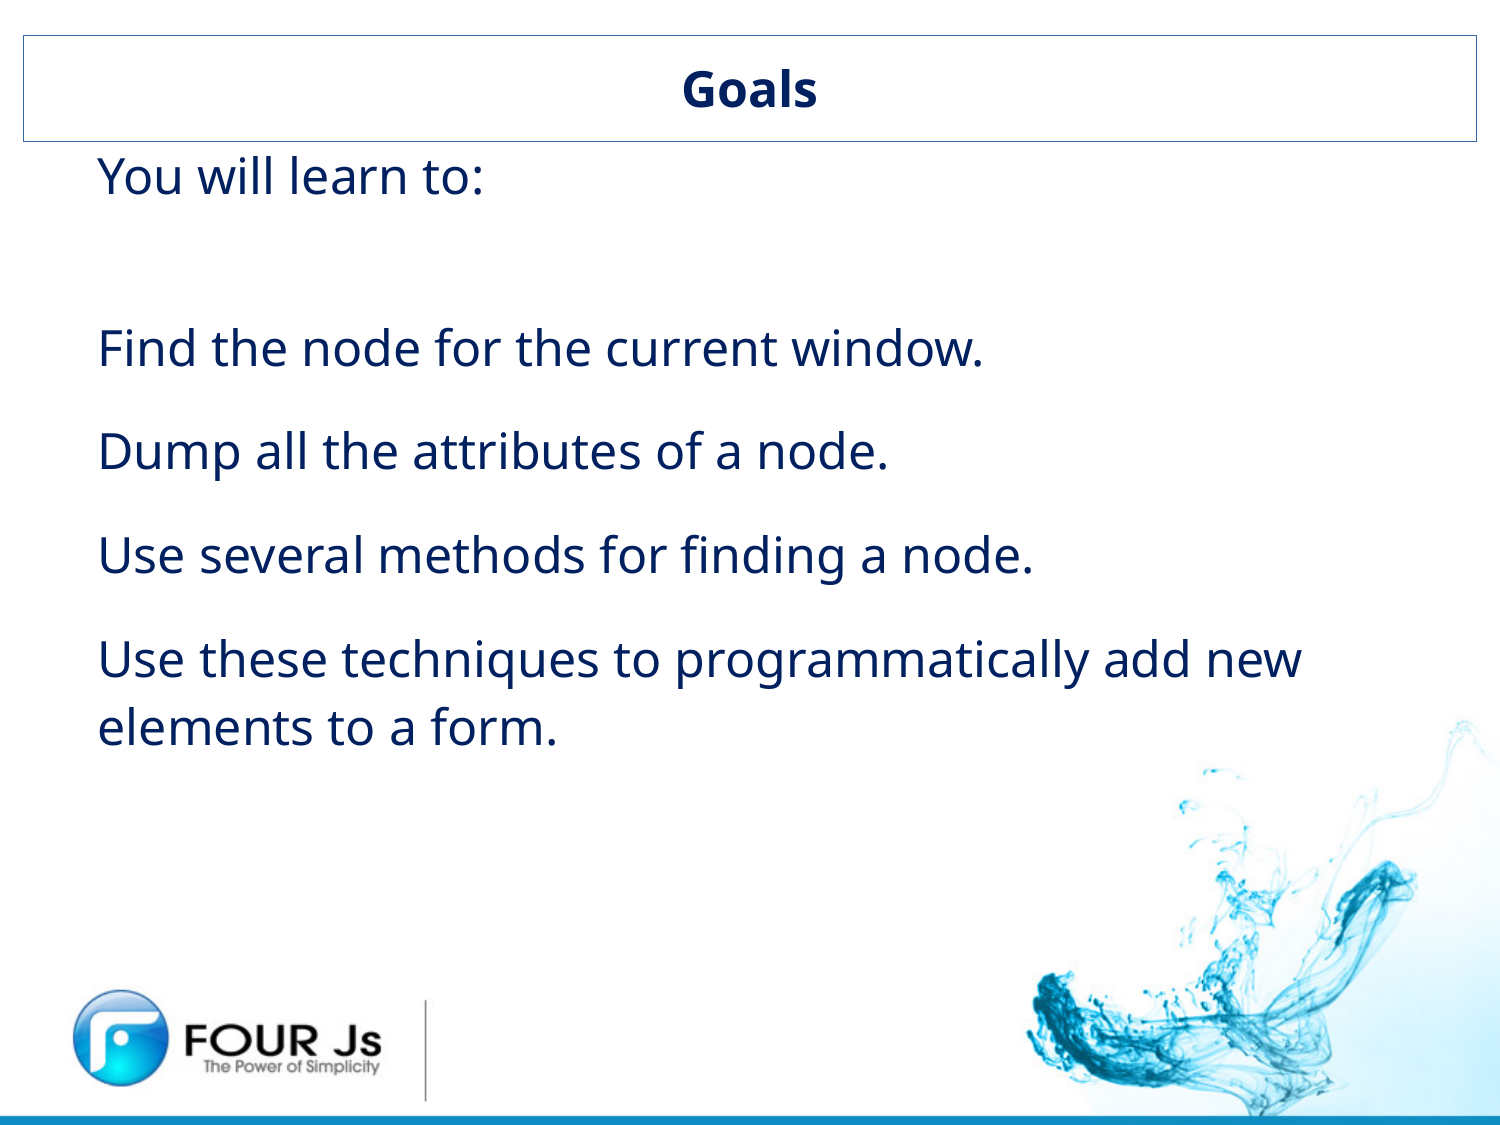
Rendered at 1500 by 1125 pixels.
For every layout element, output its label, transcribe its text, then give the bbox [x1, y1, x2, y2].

text_box You will learn to: Find the node for the current window. Dump all the attributes of a node. Use several methods for finding a node. Use these techniques to programmatically add new elements to a form. [82, 133, 1436, 822]
picture [0, 0, 1500, 1117]
title Goals [23, 35, 1477, 142]
